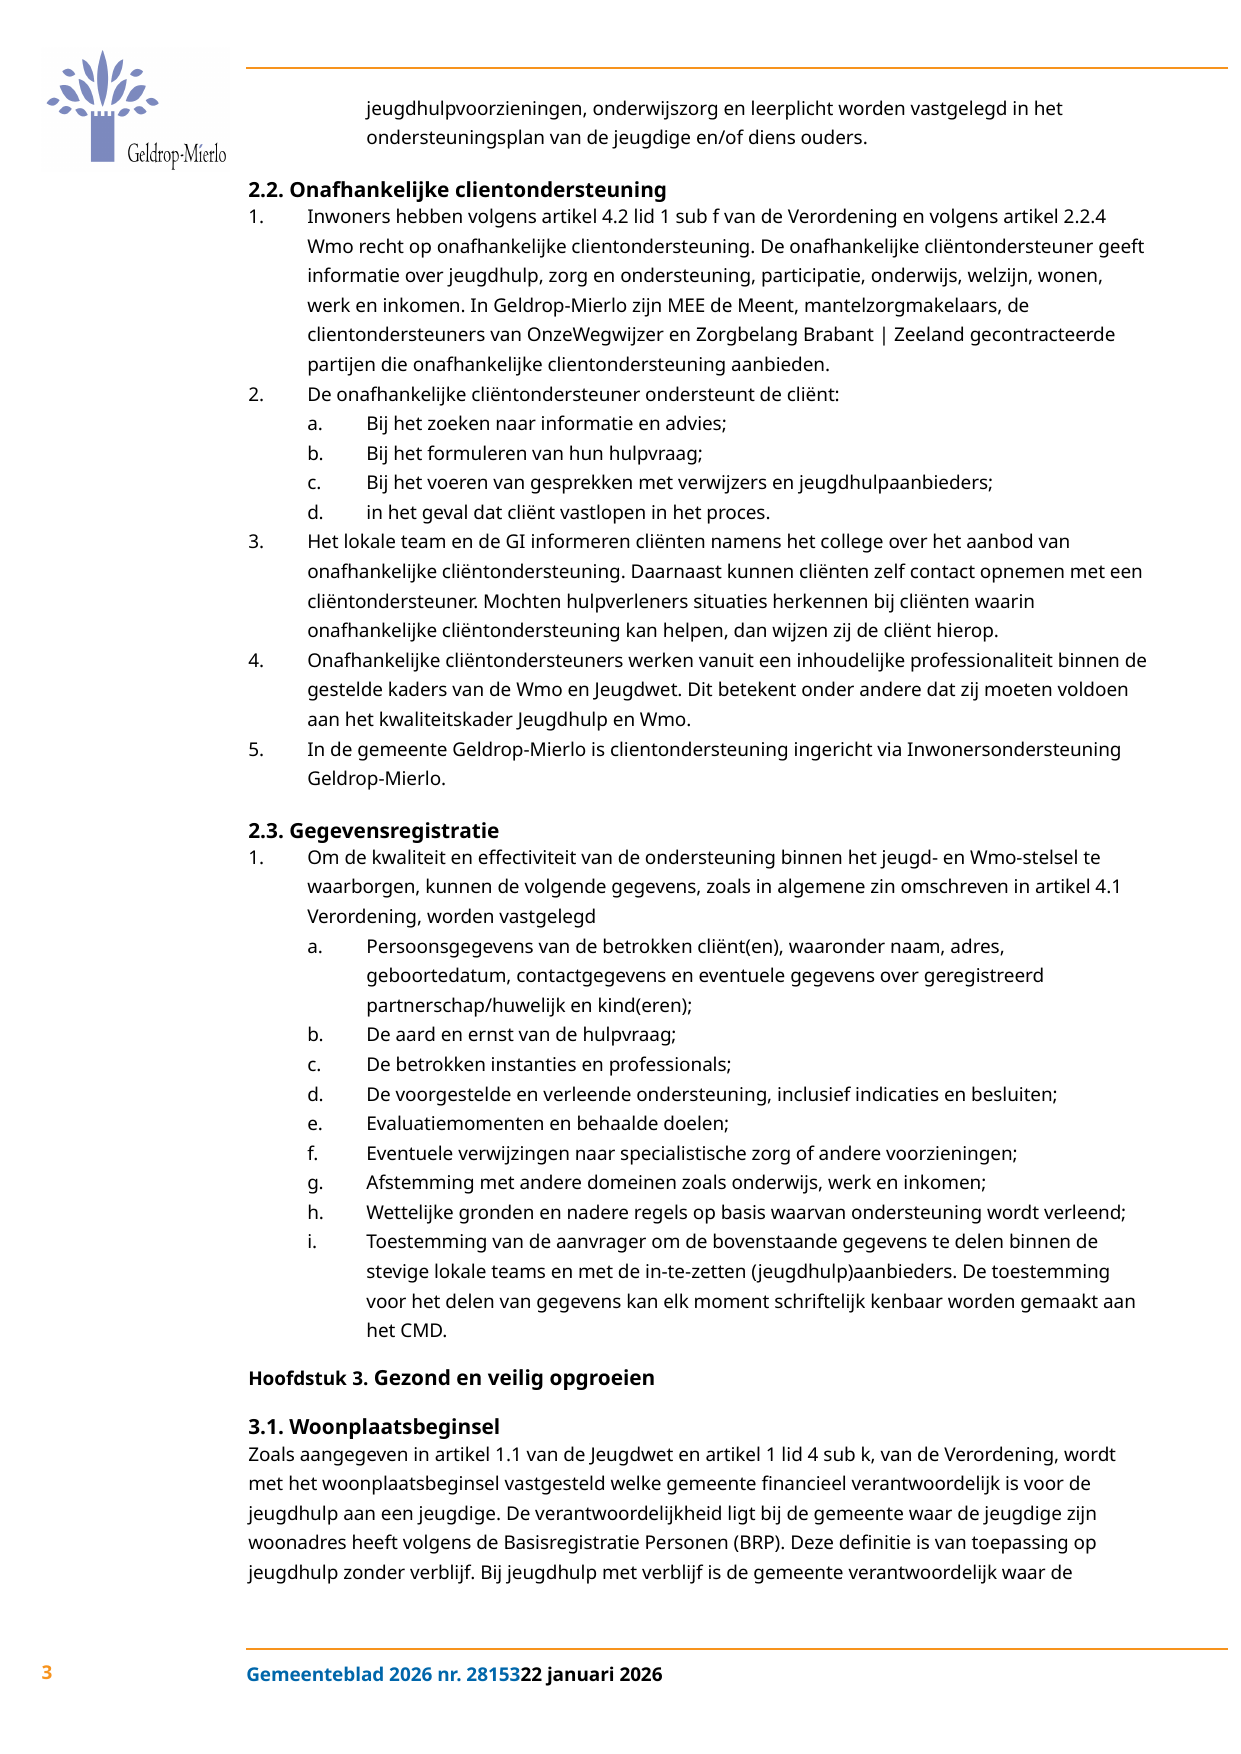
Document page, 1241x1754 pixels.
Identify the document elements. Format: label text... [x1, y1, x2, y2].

text 3.1. Woonplaatsbeginsel [248, 1412, 1152, 1441]
list in het geval dat cliënt vastlopen in het proces. [307, 499, 1152, 525]
list De aard en ernst van de hulpvraag; [307, 1022, 1152, 1047]
text Hoofdstuk 3. Gezond en veilig opgroeien [248, 1363, 1152, 1392]
list Bij het zoeken naar informatie en advies; [307, 410, 1152, 436]
list Wettelijke gronden en nadere regels op basis waarvan ondersteuning wordt verleend; [307, 1199, 1152, 1225]
list Bij het voeren van gesprekken met verwijzers en jeugdhulpaanbieders; [307, 469, 1152, 495]
list Inwoners hebben volgens artikel 4.2 lid 1 sub f van de Verordening en volgens artikel 2.2.4 Wmo recht op onafhankelijke clientondersteuning. De onafhankelijke cliëntondersteuner geeft informatie over jeugdhulp, zorg en ondersteuning, participatie, onderwijs, welzijn, wonen, werk en inkomen. In Geldrop-Mierlo zijn MEE de Meent, mantelzorgmakelaars, de clientondersteuners van OnzeWegwijzer en Zorgbelang Brabant | Zeeland gecontracteerde partijen die onafhankelijke clientondersteuning aanbieden. [248, 203, 1152, 377]
list Om de kwaliteit en effectiviteit van de ondersteuning binnen het jeugd- en Wmo-stelsel te waarborgen, kunnen de volgende gegevens, zoals in algemene zin omschreven in artikel 4.1 Verordening, worden vastgelegd [248, 844, 1152, 929]
list jeugdhulpvoorzieningen, onderwijszorg en leerplicht worden vastgelegd in het ondersteuningsplan van de jeugdige en/of diens ouders. [307, 95, 1152, 150]
list Het lokale team en de GI informeren cliënten namens het college over het aanbod van onafhankelijke cliëntondersteuning. Daarnaast kunnen cliënten zelf contact opnemen met een cliëntondersteuner. Mochten hulpverleners situaties herkennen bij cliënten waarin onafhankelijke cliëntondersteuning kan helpen, dan wijzen zij de cliënt hierop. [248, 529, 1152, 643]
list Onafhankelijke cliëntondersteuners werken vanuit een inhoudelijke professionaliteit binnen de gestelde kaders van de Wmo en Jeugdwet. Dit betekent onder andere dat zij moeten voldoen aan het kwaliteitskader Jeugdhulp en Wmo. [248, 647, 1152, 732]
text 2.3. Gegevensregistratie [248, 816, 1152, 844]
list Persoonsgegevens van de betrokken cliënt(en), waaronder naam, adres, geboortedatum, contactgegevens en eventuele gegevens over geregistreerd partnerschap/huwelijk en kind(eren); [307, 933, 1152, 1018]
list Eventuele verwijzingen naar specialistische zorg of andere voorzieningen; [307, 1140, 1152, 1166]
list Bij het formuleren van hun hulpvraag; [307, 440, 1152, 466]
list De voorgestelde en verleende ondersteuning, inclusief indicaties en besluiten; [307, 1081, 1152, 1107]
list Afstemming met andere domeinen zoals onderwijs, werk en inkomen; [307, 1169, 1152, 1195]
text 2.2. Onafhankelijke clientondersteuning [248, 175, 1152, 203]
picture [41, 47, 231, 172]
list De betrokken instanties en professionals; [307, 1051, 1152, 1077]
list Toestemming van de aanvrager om de bovenstaande gegevens te delen binnen de stevige lokale teams en met de in-te-zetten (jeugdhulp)aanbieders. De toestemming voor het delen van gegevens kan elk moment schriftelijk kenbaar worden gemaakt aan het CMD. [307, 1229, 1152, 1343]
list In de gemeente Geldrop-Mierlo is clientondersteuning ingericht via Inwonersondersteuning Geldrop-Mierlo. [248, 736, 1152, 791]
text Zoals aangegeven in artikel 1.1 van de Jeugdwet en artikel 1 lid 4 sub k, van de Verordening, wordt met het woonplaatsbeginsel vastgesteld welke gemeente financieel verantwoordelijk is voor de jeugdhulp aan een jeugdige. De verantwoordelijkheid ligt bij de gemeente waar de jeugdige zijn woonadres heeft volgens de Basisregistratie Personen (BRP). Deze definitie is van toepassing op jeugdhulp zonder verblijf. Bij jeugdhulp met verblijf is de gemeente verantwoordelijk waar de [248, 1441, 1152, 1585]
list Evaluatiemomenten en behaalde doelen; [307, 1110, 1152, 1136]
list De onafhankelijke cliëntondersteuner ondersteunt de cliënt: [248, 381, 1152, 406]
